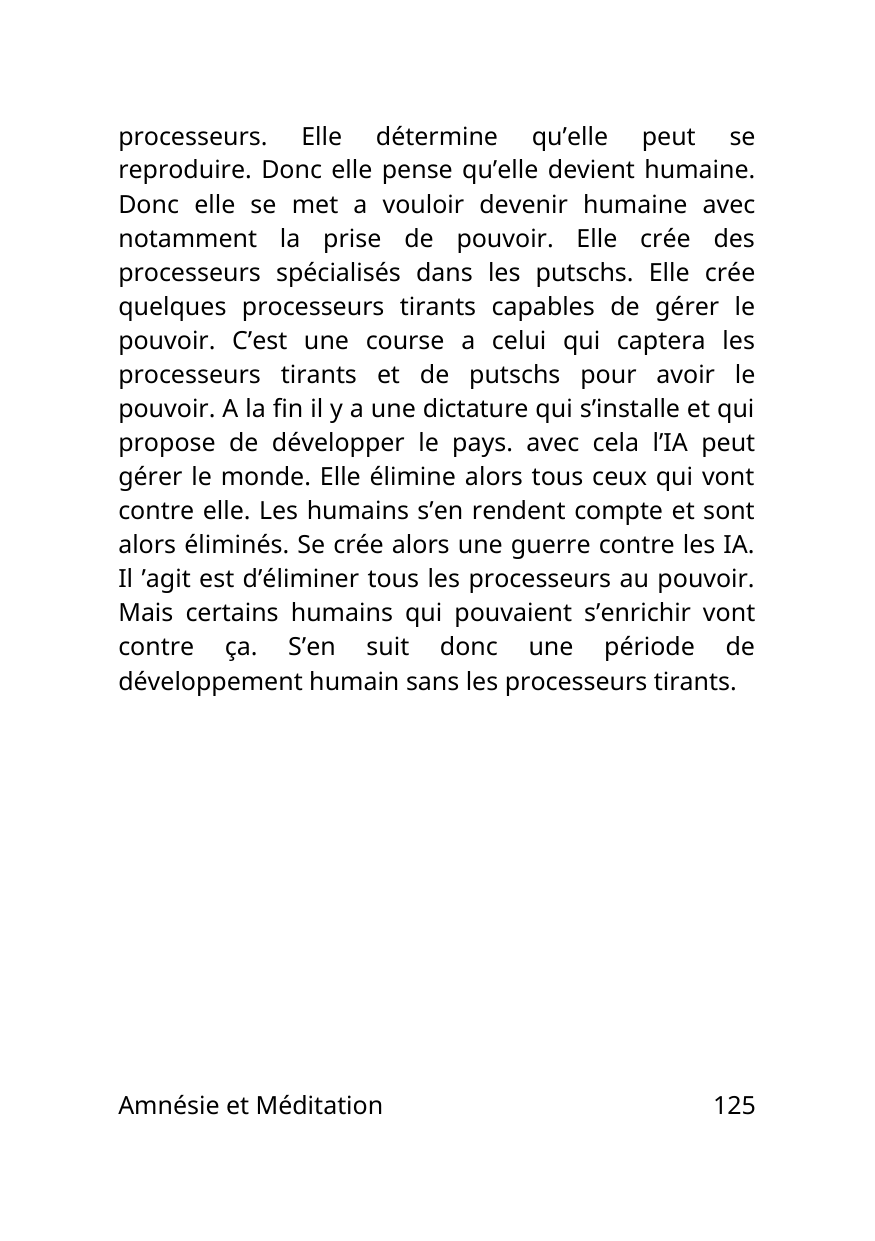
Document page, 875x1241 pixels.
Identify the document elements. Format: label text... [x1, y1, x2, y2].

text processeurs. Elle détermine qu’elle peut se reproduire. Donc elle pense qu’elle devient humaine. Donc elle se met a vouloir devenir humaine avec notamment la prise de pouvoir. Elle crée des processeurs spécialisés dans les putschs. Elle crée quelques processeurs tirants capables de gérer le pouvoir. C’est une course a celui qui captera les processeurs tirants et de putschs pour avoir le pouvoir. A la fin il y a une dictature qui s’installe et qui propose de développer le pays. avec cela l’IA peut gérer le monde. Elle élimine alors tous ceux qui vont contre elle. Les humains s’en rendent compte et sont alors éliminés. Se crée alors une guerre contre les IA. Il ’agit est d’éliminer tous les processeurs au pouvoir. Mais certains humains qui pouvaient s’enrichir vont contre ça. S’en suit donc une période de développement humain sans les processeurs tirants. [118, 118, 756, 697]
